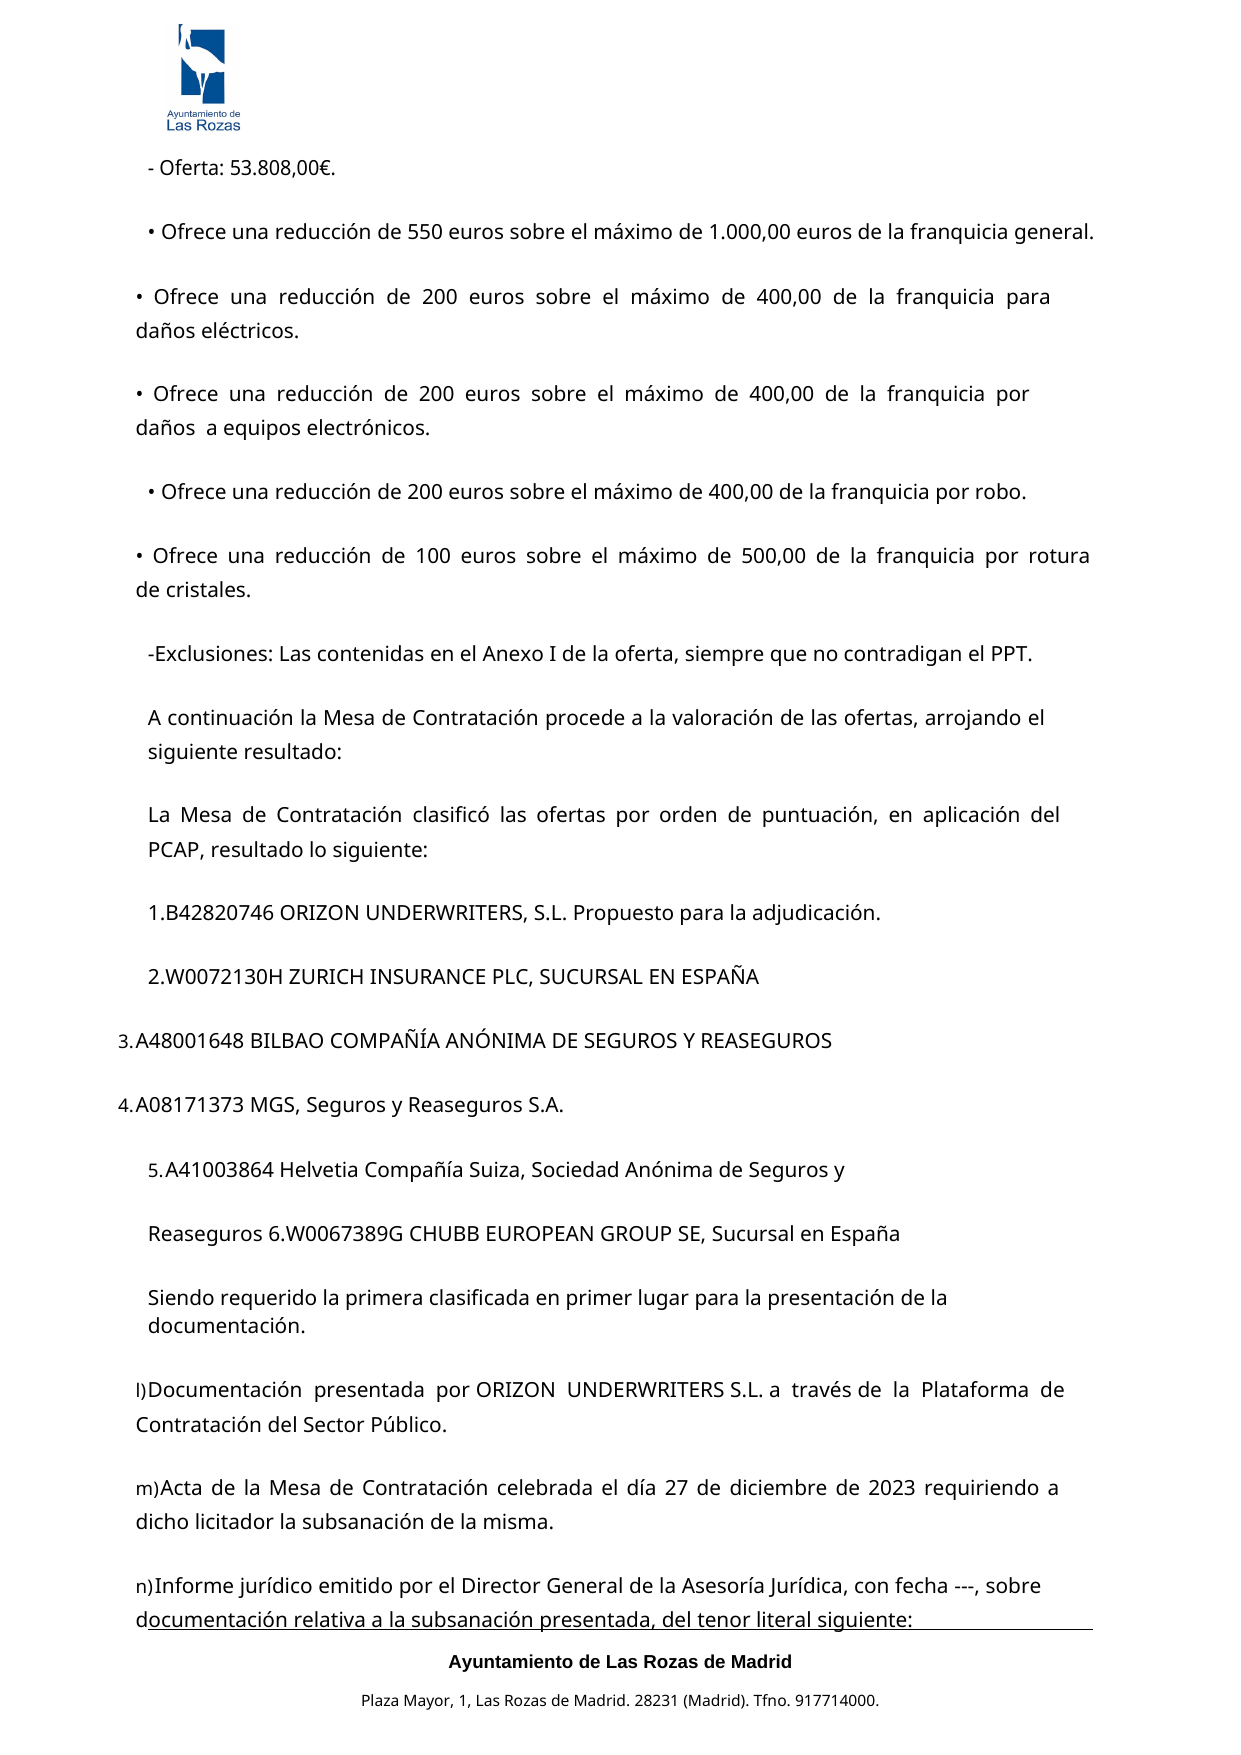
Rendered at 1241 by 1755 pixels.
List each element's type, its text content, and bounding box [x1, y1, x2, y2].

list Ofrece una reducción de 200 euros sobre el máximo de 400,00 de la franquicia por robo. [147, 477, 1105, 505]
list Ofrece una reducción de 100 euros sobre el máximo de 500,00 de la franquicia por rotura de cristales. [135, 541, 1105, 604]
text - Oferta: 53.808,00€. [148, 153, 1105, 182]
list Informe jurídico emitido por el Director General de la Asesoría Jurídica, con fecha ---, sobre documentación relativa a la subsanación presentada, del tenor literal siguiente: [135, 1571, 1105, 1633]
text La Mesa de Contratación clasificó las ofertas por orden de puntuación, en aplicación del PCAP, resultado lo siguiente: [148, 801, 1105, 863]
text A continuación la Mesa de Contratación procede a la valoración de las ofertas, arrojando el siguiente resultado: [148, 703, 1105, 766]
list Acta de la Mesa de Contratación celebrada el día 27 de diciembre de 2023 requiriendo a dicho licitador la subsanación de la misma. [135, 1473, 1093, 1536]
list Documentación presentada por ORIZON UNDERWRITERS S.L. a través de la Plataforma de Contratación del Sector Público. [135, 1376, 1105, 1438]
list A08171373 MGS, Seguros y Reaseguros S.A. [118, 1091, 1105, 1119]
text 1.B42820746 ORIZON UNDERWRITERS, S.L. Propuesto para la adjudicación. 2.W0072130H ZURICH INSURANCE PLC, SUCURSAL EN ESPAÑA [148, 898, 883, 991]
text -Exclusiones: Las contenidas en el Anexo I de la oferta, siempre que no contradigan el PPT. [148, 639, 1105, 667]
text Siendo requerido la primera clasificada en primer lugar para la presentación de la documentación. [148, 1283, 1105, 1340]
list Ofrece una reducción de 550 euros sobre el máximo de 1.000,00 euros de la franquicia general. [147, 217, 1105, 246]
list A48001648 BILBAO COMPAÑÍA ANÓNIMA DE SEGUROS Y REASEGUROS [118, 1026, 1105, 1055]
list Ofrece una reducción de 200 euros sobre el máximo de 400,00 de la franquicia para daños eléctricos. [135, 282, 1093, 344]
list A41003864 Helvetia Compañía Suiza, Sociedad Anónima de Seguros y Reaseguros 6.W0067389G CHUBB EUROPEAN GROUP SE, Sucursal en España [148, 1155, 947, 1247]
list Ofrece una reducción de 200 euros sobre el máximo de 400,00 de la franquicia por daños a equipos electrónicos. [135, 379, 1093, 442]
